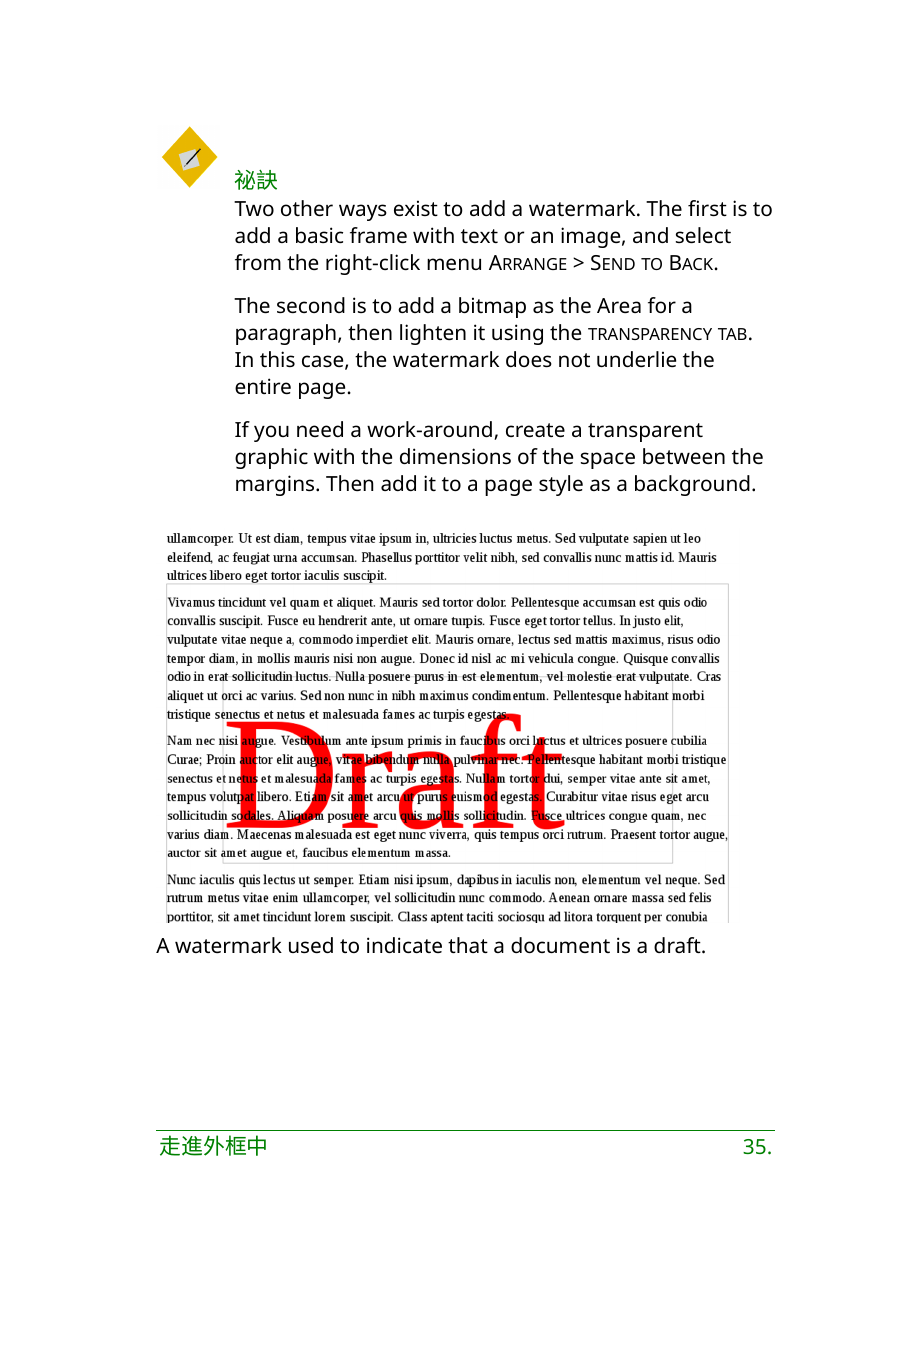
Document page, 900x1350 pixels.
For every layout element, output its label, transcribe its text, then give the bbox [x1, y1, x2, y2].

text If you need a work-around, create a transparent graphic with the dimensions of the space between the margins. Then add it to a page style as a background. [234, 416, 775, 497]
table_header [156, 528, 775, 924]
text The second is to add a bitmap as the Area for a paragraph, then lighten it using the transparency tab. In this case, the watermark does not underlie the entire page. [234, 292, 775, 400]
table_cell A watermark used to indicate that a document is a draft. [156, 924, 775, 959]
picture [156, 528, 740, 923]
picture [157, 125, 220, 189]
text Two other ways exist to add a watermark. The first is to add a basic frame with text or an image, and select from the right-click menu Arrange > Send to Back. [234, 195, 775, 276]
list 祕訣 [156, 125, 775, 195]
